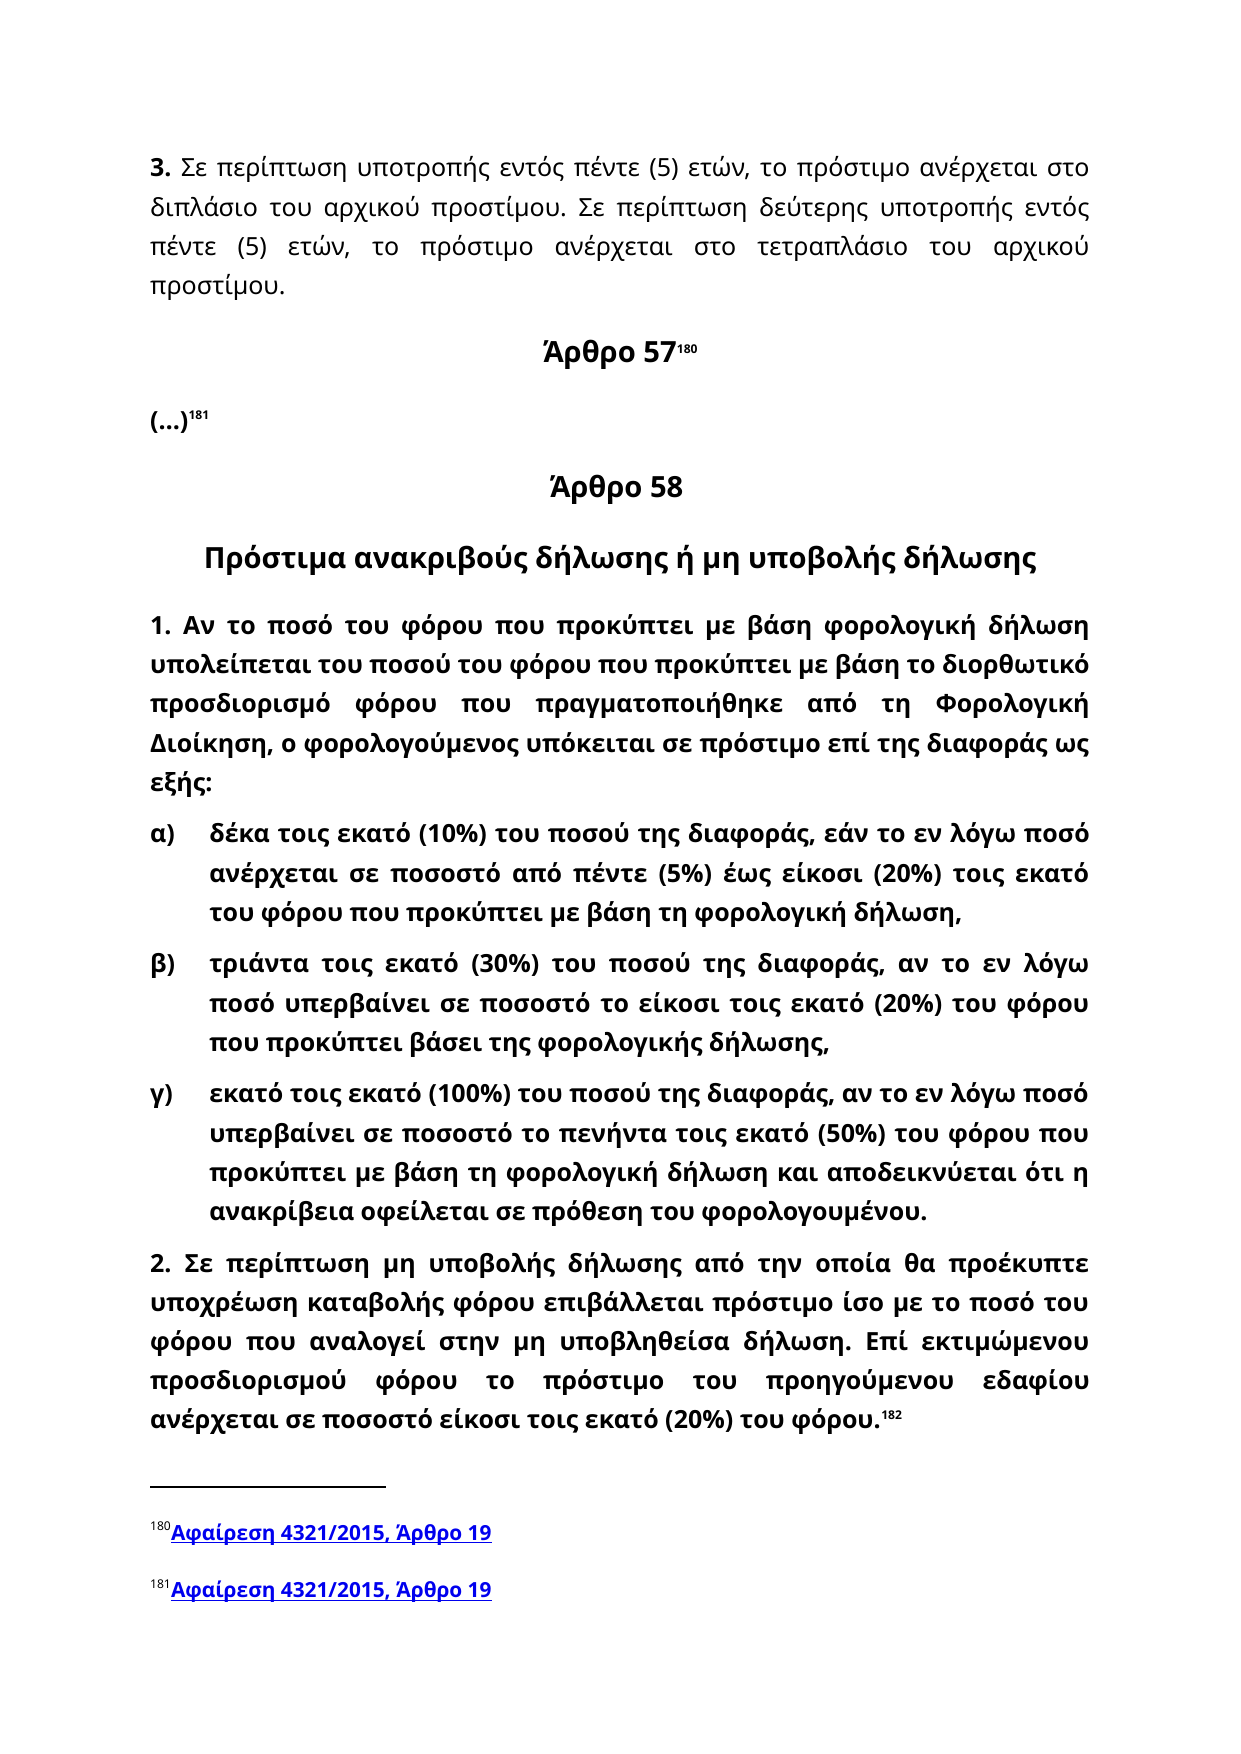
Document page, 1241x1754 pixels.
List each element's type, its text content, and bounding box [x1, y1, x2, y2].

list β) τριάντα τοις εκατό (30%) του ποσού της διαφοράς, αν το εν λόγω ποσό υπερβαίνει σε ποσοστό το είκοσι τοις εκατό (20%) του φόρου που προκύπτει βάσει της φορολογικής δήλωσης, [150, 946, 1090, 1058]
subtitle Πρόστιμα ανακριβούς δήλωσης ή μη υποβολής δήλωσης [150, 537, 1090, 577]
list α) δέκα τοις εκατό (10%) του ποσού της διαφοράς, εάν το εν λόγω ποσό ανέρχεται σε ποσοστό από πέντε (5%) έως είκοσι (20%) τοις εκατό του φόρου που προκύπτει με βάση τη φορολογική δήλωση, [150, 816, 1090, 928]
list γ) εκατό τοις εκατό (100%) του ποσού της διαφοράς, αν το εν λόγω ποσό υπερβαίνει σε ποσοστό το πενήντα τοις εκατό (50%) του φόρου που προκύπτει με βάση τη φορολογική δήλωση και αποδεικνύεται ότι η ανακρίβεια οφείλεται σε πρόθεση του φορολογουμένου. [150, 1076, 1090, 1228]
text Αφαίρεση 4321/2015, Άρθρο 19 [150, 1576, 1090, 1604]
text 1. Αν το ποσό του φόρου που προκύπτει με βάση φορολογική δήλωση υπολείπεται του ποσού του φόρου που προκύπτει με βάση το διορθωτικό προσδιορισμό φόρου που πραγματοποιήθηκε από τη Φορολογική Διοίκηση, ο φορολογούμενος υπόκειται σε πρόστιμο επί της διαφοράς ως εξής: [150, 608, 1090, 798]
text 3. Σε περίπτωση υποτροπής εντός πέντε (5) ετών, το πρόστιμο ανέρχεται στο διπλάσιο του αρχικού προστίμου. Σε περίπτωση δεύτερης υποτροπής εντός πέντε (5) ετών, το πρόστιμο ανέρχεται στο τετραπλάσιο του αρχικού προστίμου. [150, 150, 1090, 302]
text Αφαίρεση 4321/2015, Άρθρο 19 [150, 1518, 1090, 1546]
subtitle Άρθρο 57 [150, 332, 1090, 371]
subtitle Άρθρο 58 [150, 466, 1090, 506]
text (…) [150, 402, 1090, 436]
text 2. Σε περίπτωση μη υποβολής δήλωσης από την οποία θα προέκυπτε υποχρέωση καταβολής φόρου επιβάλλεται πρόστιμο ίσο με το ποσό του φόρου που αναλογεί στην μη υποβληθείσα δήλωση. Επί εκτιμώμενου προσδιορισμού φόρου το πρόστιμο του προηγούμενου εδαφίου ανέρχεται σε ποσοστό είκοσι τοις εκατό (20%) του φόρου. [150, 1245, 1090, 1436]
